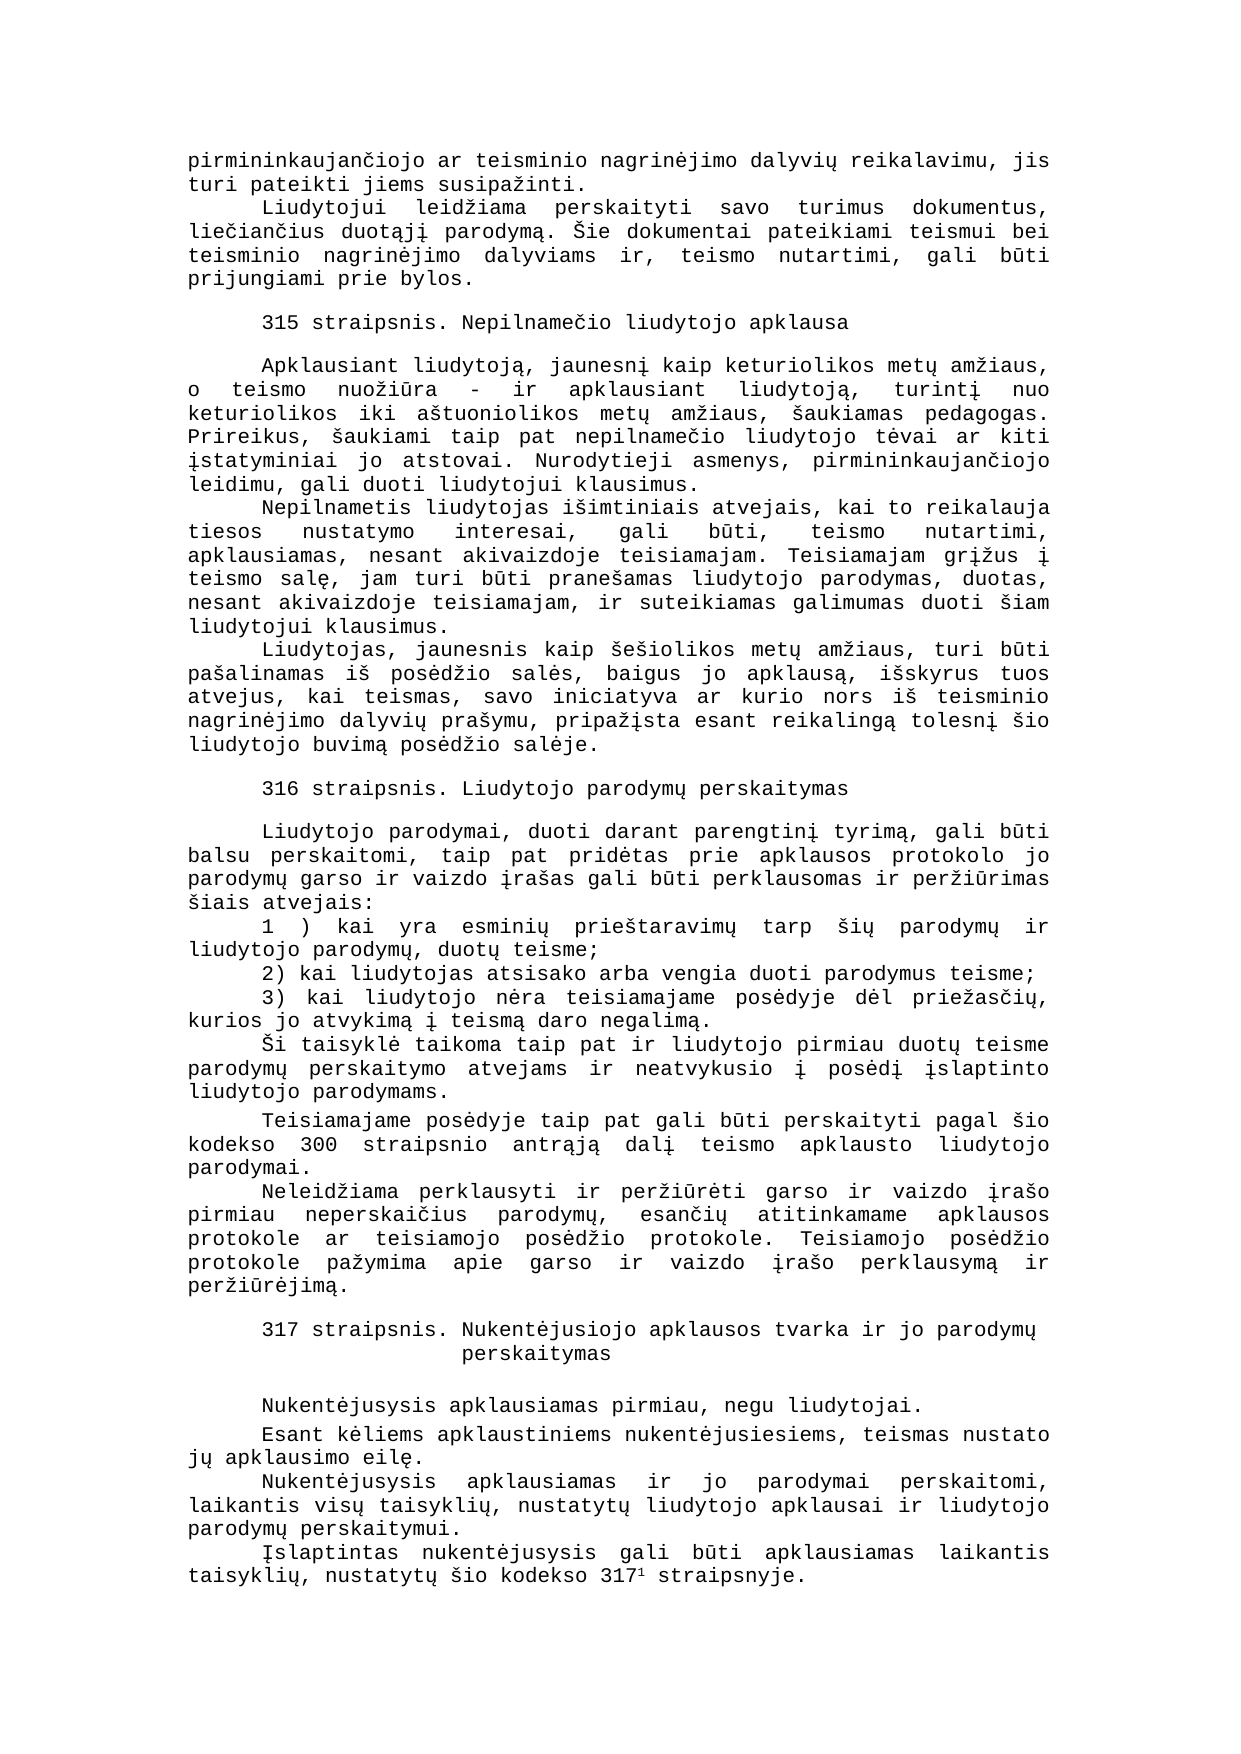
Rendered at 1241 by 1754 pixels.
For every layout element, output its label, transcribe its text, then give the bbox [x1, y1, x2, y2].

text 1 ) kai yra esminių prieštaravimų tarp šių parodymų ir liudytojo parodymų, duotų teisme; [187, 916, 1050, 963]
text pirmininkaujančiojo ar teisminio nagrinėjimo dalyvių reikalavimu, jis turi pateikti jiems susipažinti. [187, 150, 1050, 197]
text 316 straipsnis. Liudytojo parodymų perskaitymas [187, 777, 1050, 801]
text Apklausiant liudytoją, jaunesnį kaip keturiolikos metų amžiaus, o teismo nuožiūra - ir apklausiant liudytoją, turintį nuo keturiolikos iki aštuoniolikos metų amžiaus, šaukiamas pedagogas. Prireikus, šaukiami taip pat nepilnamečio liudytojo tėvai ar kiti įstatyminiai jo atstovai. Nurodytieji asmenys, pirmininkaujančiojo leidimu, gali duoti liudytojui klausimus. [187, 356, 1050, 497]
text 317 straipsnis. Nukentėjusiojo apklausos tvarka ir jo parodymų [187, 1319, 1050, 1343]
text Esant kėliems apklaustiniems nukentėjusiesiems, teismas nustato jų apklausimo eilę. [187, 1424, 1050, 1471]
text Įslaptintas nukentėjusysis gali būti apklausiamas laikantis taisyklių, nustatytų šio kodekso 3171 straipsnyje. [187, 1542, 1050, 1589]
text perskaitymas [187, 1343, 1050, 1366]
text Ši taisyklė taikoma taip pat ir liudytojo pirmiau duotų teisme parodymų perskaitymo atvejams ir neatvykusio į posėdį įslaptinto liudytojo parodymams. [187, 1034, 1050, 1105]
text Neleidžiama perklausyti ir peržiūrėti garso ir vaizdo įrašo pirmiau neperskaičius parodymų, esančių atitinkamame apklausos protokole ar teisiamojo posėdžio protokole. Teisiamojo posėdžio protokole pažymima apie garso ir vaizdo įrašo perklausymą ir peržiūrėjimą. [187, 1181, 1050, 1299]
text Nepilnametis liudytojas išimtiniais atvejais, kai to reikalauja tiesos nustatymo interesai, gali būti, teismo nutartimi, apklausiamas, nesant akivaizdoje teisiamajam. Teisiamajam grįžus į teismo salę, jam turi būti pranešamas liudytojo parodymas, duotas, nesant akivaizdoje teisiamajam, ir suteikiamas galimumas duoti šiam liudytojui klausimus. [187, 497, 1050, 639]
text Nukentėjusysis apklausiamas pirmiau, negu liudytojai. [187, 1395, 1050, 1419]
text Liudytojui leidžiama perskaityti savo turimus dokumentus, liečiančius duotąjį parodymą. Šie dokumentai pateikiami teismui bei teisminio nagrinėjimo dalyviams ir, teismo nutartimi, gali būti prijungiami prie bylos. [187, 197, 1050, 292]
text Liudytojo parodymai, duoti darant parengtinį tyrimą, gali būti balsu perskaitomi, taip pat pridėtas prie apklausos protokolo jo parodymų garso ir vaizdo įrašas gali būti perklausomas ir peržiūrimas šiais atvejais: [187, 821, 1050, 916]
text 2) kai liudytojas atsisako arba vengia duoti parodymus teisme; [187, 963, 1050, 987]
text 315 straipsnis. Nepilnamečio liudytojo apklausa [187, 312, 1050, 336]
text Liudytojas, jaunesnis kaip šešiolikos metų amžiaus, turi būti pašalinamas iš posėdžio salės, baigus jo apklausą, išskyrus tuos atvejus, kai teismas, savo iniciatyva ar kurio nors iš teisminio nagrinėjimo dalyvių prašymu, pripažįsta esant reikalingą tolesnį šio liudytojo buvimą posėdžio salėje. [187, 639, 1050, 757]
text 3) kai liudytojo nėra teisiamajame posėdyje dėl priežasčių, kurios jo atvykimą į teismą daro negalimą. [187, 987, 1050, 1034]
text Teisiamajame posėdyje taip pat gali būti perskaityti pagal šio kodekso 300 straipsnio antrąją dalį teismo apklausto liudytojo parodymai. [187, 1110, 1050, 1181]
text Nukentėjusysis apklausiamas ir jo parodymai perskaitomi, laikantis visų taisyklių, nustatytų liudytojo apklausai ir liudytojo parodymų perskaitymui. [187, 1471, 1050, 1542]
